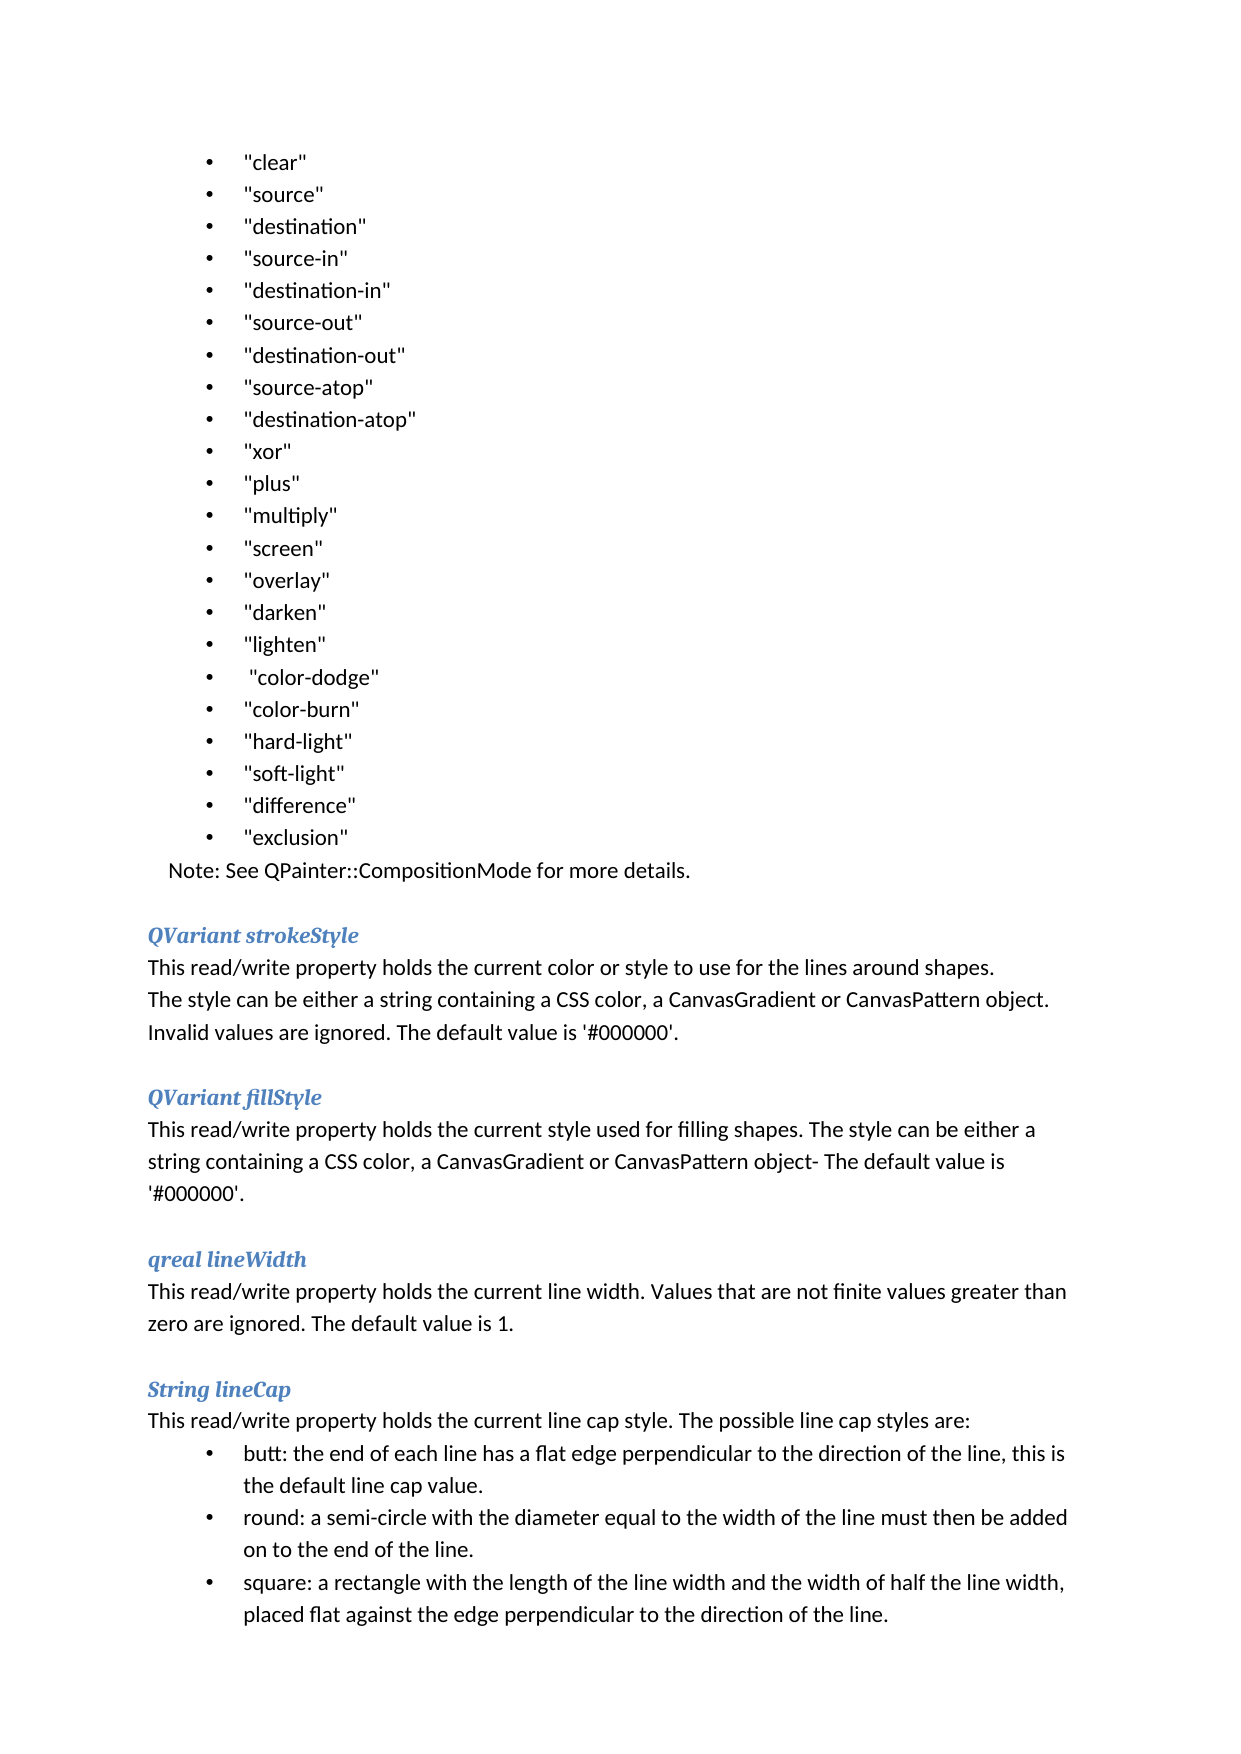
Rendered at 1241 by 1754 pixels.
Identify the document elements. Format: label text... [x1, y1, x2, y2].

text Note: See QPainter::CompositionMode for more details. [148, 856, 1093, 884]
list "destination-atop" [206, 405, 1093, 433]
text This read/write property holds the current line width. Values that are not finite values greater than zero are ignored. The default value is 1. [148, 1277, 1093, 1337]
list "source-atop" [206, 373, 1093, 401]
list "overlay" [206, 566, 1093, 594]
list "color-dodge" [206, 663, 1093, 691]
list "soft-light" [206, 759, 1093, 787]
list "destination-out" [206, 341, 1093, 369]
text This read/write property holds the current color or style to use for the lines around shapes. [148, 953, 1093, 981]
list "exclusion" [206, 823, 1093, 852]
list "source-out" [206, 308, 1093, 337]
subtitle String lineCap [148, 1376, 1093, 1403]
text This read/write property holds the current style used for filling shapes. The style can be either a string containing a CSS color, a CanvasGradient or CanvasPattern object- The default value is '#000000'. [148, 1115, 1093, 1207]
list "screen" [206, 534, 1093, 562]
list "xor" [206, 437, 1093, 465]
list "clear" [206, 148, 1093, 176]
list square: a rectangle with the length of the line width and the width of half the line width, placed flat against the edge perpendicular to the direction of the line. [206, 1568, 1093, 1628]
list "darken" [206, 598, 1093, 626]
text The style can be either a string containing a CSS color, a CanvasGradient or CanvasPattern object. Invalid values are ignored. The default value is '#000000'. [148, 985, 1093, 1046]
list "color-burn" [206, 695, 1093, 723]
subtitle QVariant strokeStyle [148, 923, 1093, 949]
text This read/write property holds the current line cap style. The possible line cap styles are: [148, 1407, 1093, 1435]
list butt: the end of each line has a flat edge perpendicular to the direction of the line, this is the default line cap value. [206, 1439, 1093, 1499]
subtitle QVariant fillStyle [148, 1085, 1093, 1111]
list round: a semi-circle with the diameter equal to the width of the line must then be added on to the end of the line. [206, 1503, 1093, 1563]
list "difference" [206, 791, 1093, 819]
list "source-in" [206, 244, 1093, 272]
list "plus" [206, 469, 1093, 497]
list "destination-in" [206, 276, 1093, 304]
list "destination" [206, 212, 1093, 240]
subtitle qreal lineWidth [148, 1247, 1093, 1273]
list "multiply" [206, 502, 1093, 530]
list "lighten" [206, 630, 1093, 658]
list "hard-light" [206, 727, 1093, 755]
list "source" [206, 180, 1093, 208]
